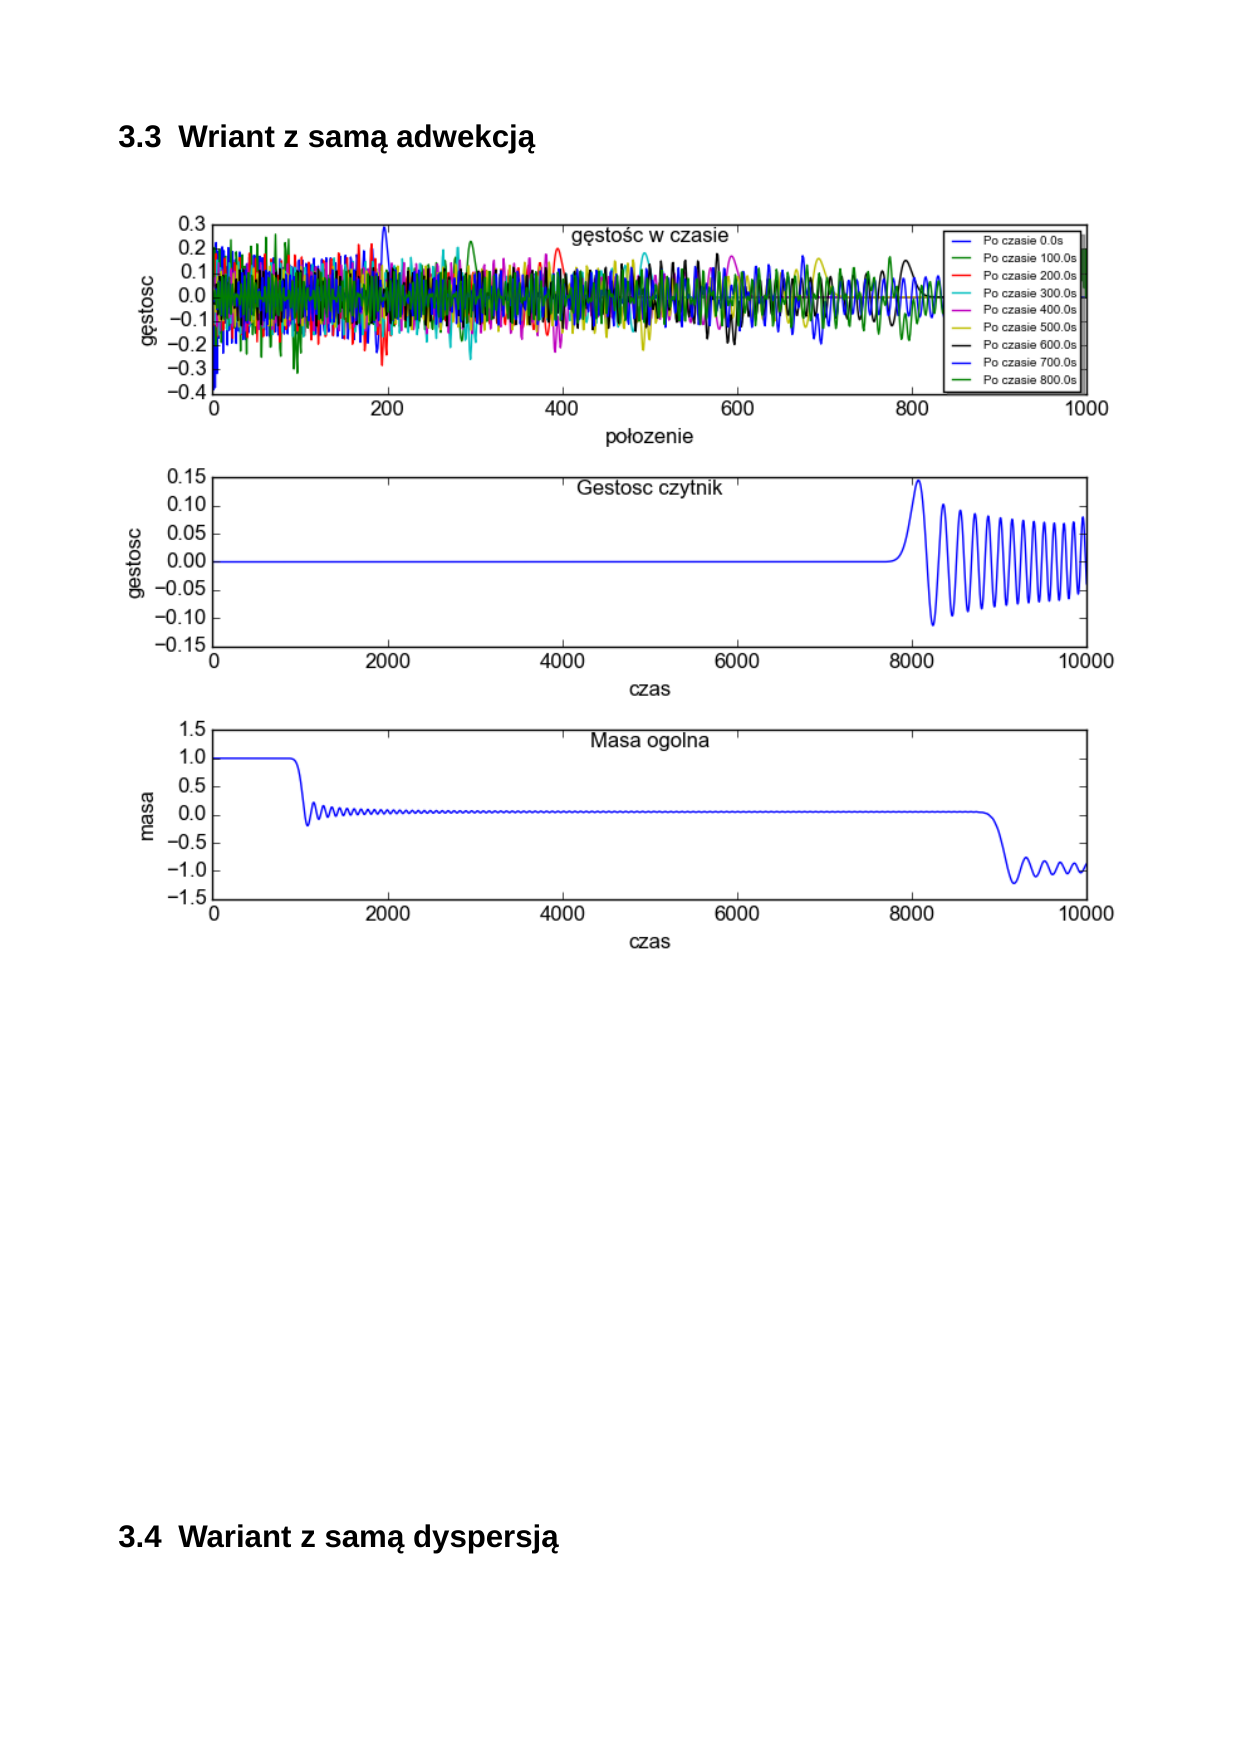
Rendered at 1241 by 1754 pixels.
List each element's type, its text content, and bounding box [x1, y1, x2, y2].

picture [118, 207, 1123, 961]
subtitle Wriant z samą adwekcją [118, 118, 1122, 154]
subtitle Wariant z samą dyspersją [118, 1518, 1122, 1554]
